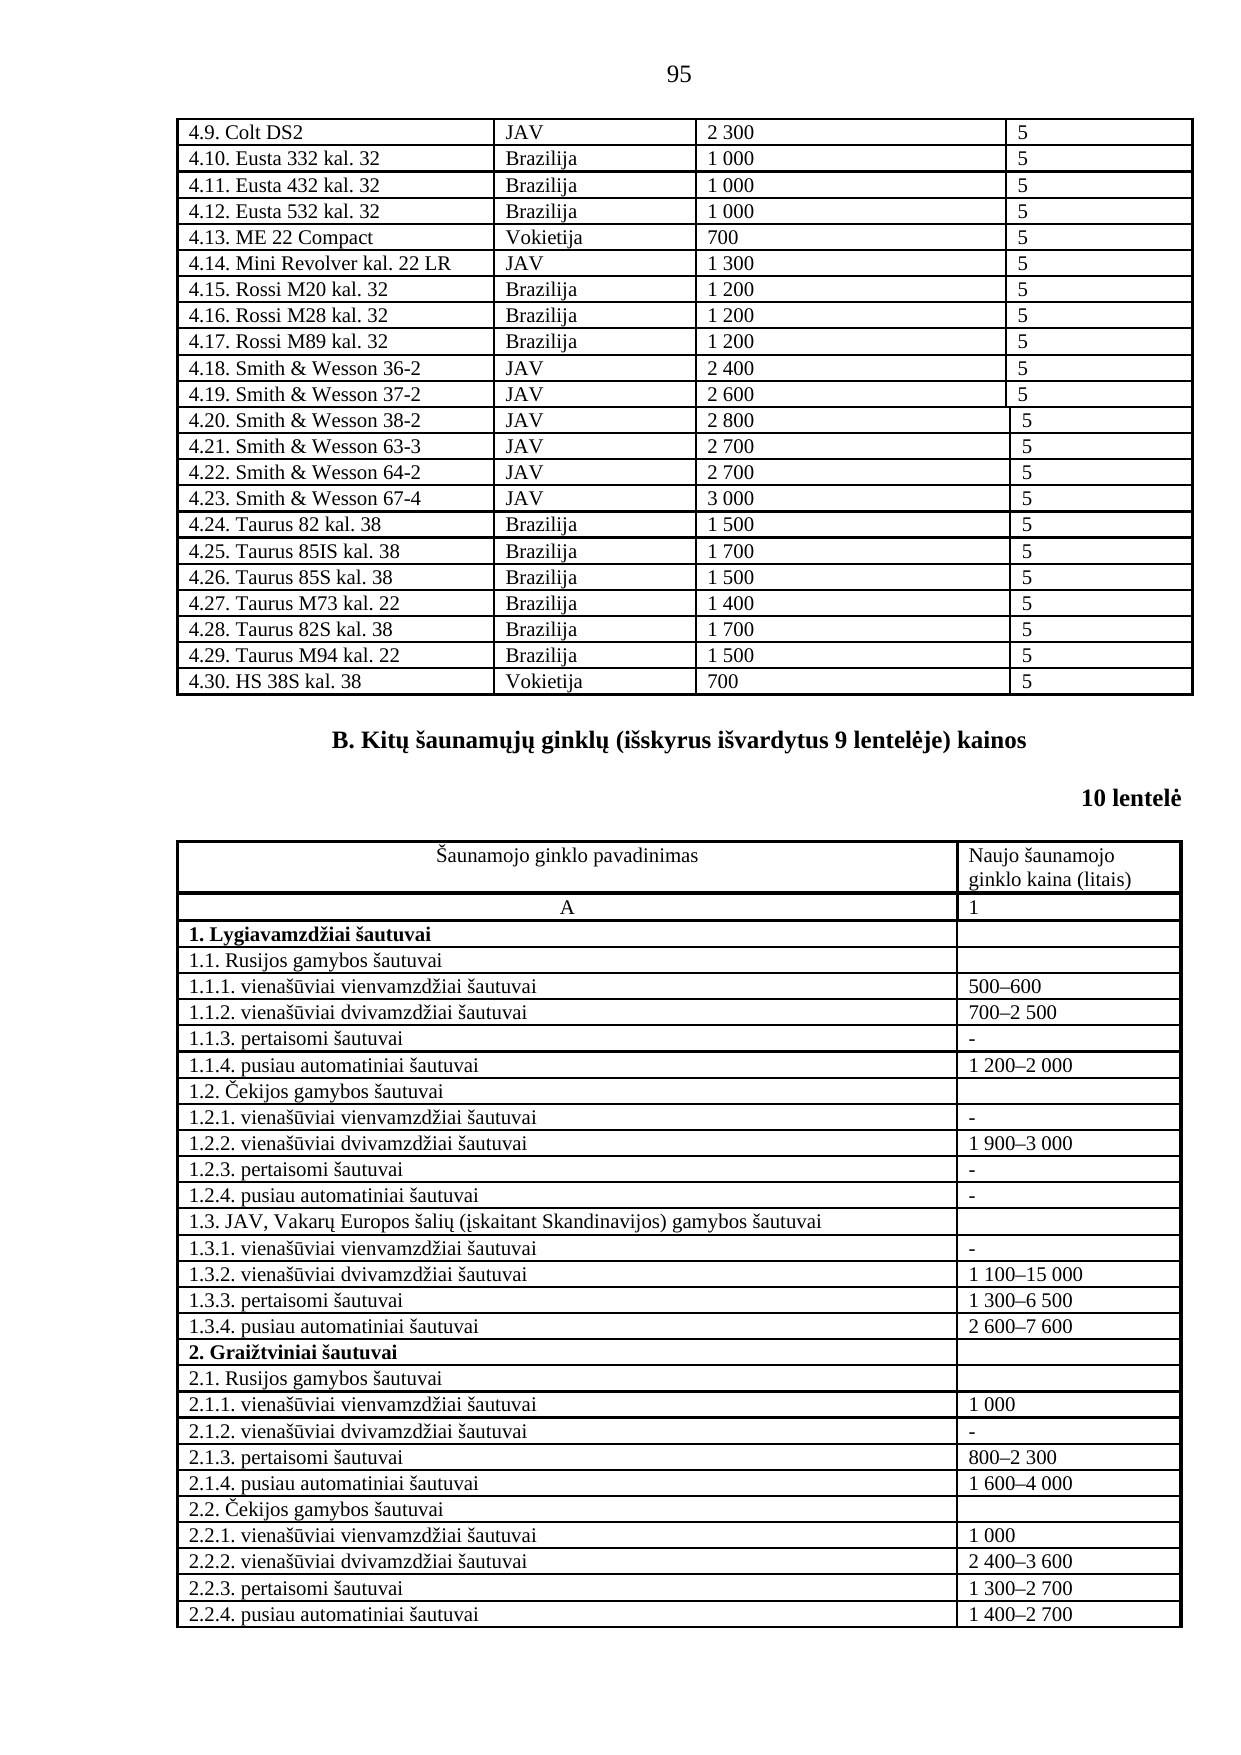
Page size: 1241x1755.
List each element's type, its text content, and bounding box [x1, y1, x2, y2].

table_cell [958, 1366, 1179, 1390]
table_cell 5 [1007, 173, 1191, 197]
table_cell 1 000 [958, 1393, 1179, 1416]
table_cell 1 200 [697, 303, 1005, 327]
table_cell [958, 1340, 1179, 1364]
table_cell JAV [495, 251, 695, 275]
table_cell Brazilija [495, 539, 695, 563]
table_cell 5 [1007, 120, 1191, 144]
table_cell - [958, 1157, 1179, 1181]
table_cell [958, 1497, 1179, 1521]
table_cell 1 700 [697, 617, 1009, 641]
table_cell [958, 1079, 1179, 1103]
table_cell Brazilija [495, 329, 695, 353]
table_cell 1 500 [697, 643, 1009, 667]
table_cell 2 800 [697, 408, 1009, 432]
table_cell 2.1.3. pertaisomi šautuvai [179, 1445, 956, 1469]
table_cell 1.3.3. pertaisomi šautuvai [179, 1288, 956, 1312]
table_cell 4.18. Smith & Wesson 36-2 [179, 356, 493, 379]
table_cell 5 [1011, 617, 1191, 641]
text 10 lentelė [177, 783, 1181, 811]
table_cell Brazilija [495, 303, 695, 327]
table_cell 4.9. Colt DS2 [179, 120, 493, 144]
table_cell 1.2. Čekijos gamybos šautuvai [179, 1079, 956, 1103]
table_header Šaunamojo ginklo pavadinimas [179, 843, 956, 891]
table_cell JAV [495, 434, 695, 458]
table_cell 1. Lygiavamzdžiai šautuvai [179, 922, 956, 946]
table_cell 4.10. Eusta 332 kal. 32 [179, 146, 493, 170]
table_cell 1 200 [697, 329, 1005, 353]
table_cell 4.14. Mini Revolver kal. 22 LR [179, 251, 493, 275]
table_cell 700 [697, 669, 1009, 693]
table_cell 500–600 [958, 974, 1179, 998]
table_cell 5 [1011, 539, 1191, 563]
table_cell [958, 922, 1179, 946]
table_cell 1 300–6 500 [958, 1288, 1179, 1312]
table_cell 5 [1011, 513, 1191, 536]
table_cell 1 500 [697, 565, 1009, 589]
table_cell 2.2.1. vienašūviai vienvamzdžiai šautuvai [179, 1523, 956, 1547]
table_cell 4.24. Taurus 82 kal. 38 [179, 513, 493, 536]
table_cell 4.21. Smith & Wesson 63-3 [179, 434, 493, 458]
table_cell 5 [1011, 486, 1191, 510]
table_cell 1 300 [697, 251, 1005, 275]
table_cell 5 [1007, 225, 1191, 249]
table_cell 1 900–3 000 [958, 1131, 1179, 1155]
table_cell 5 [1011, 669, 1191, 693]
table_cell 4.28. Taurus 82S kal. 38 [179, 617, 493, 641]
table_cell 2.1.4. pusiau automatiniai šautuvai [179, 1471, 956, 1495]
table_cell 1 000 [958, 1523, 1179, 1547]
table_cell 2.2. Čekijos gamybos šautuvai [179, 1497, 956, 1521]
table_cell 2.1.1. vienašūviai vienvamzdžiai šautuvai [179, 1393, 956, 1416]
table_cell 2.2.2. vienašūviai dvivamzdžiai šautuvai [179, 1549, 956, 1573]
table_cell 3 000 [697, 486, 1009, 510]
table_cell JAV [495, 408, 695, 432]
table_cell JAV [495, 356, 695, 379]
table_cell 4.20. Smith & Wesson 38-2 [179, 408, 493, 432]
table_cell 2.1. Rusijos gamybos šautuvai [179, 1366, 956, 1390]
table_cell 1.3.4. pusiau automatiniai šautuvai [179, 1314, 956, 1338]
table_cell 1.1.1. vienašūviai vienvamzdžiai šautuvai [179, 974, 956, 998]
table_cell 4.25. Taurus 85IS kal. 38 [179, 539, 493, 563]
table_cell 4.30. HS 38S kal. 38 [179, 669, 493, 693]
table_cell Brazilija [495, 173, 695, 197]
table_cell 1.3.1. vienašūviai vienvamzdžiai šautuvai [179, 1236, 956, 1259]
table_cell 2 700 [697, 460, 1009, 484]
table_cell 5 [1007, 382, 1191, 406]
table_cell 1.2.1. vienašūviai vienvamzdžiai šautuvai [179, 1105, 956, 1129]
table_cell 4.13. ME 22 Compact [179, 225, 493, 249]
table_cell 5 [1011, 460, 1191, 484]
table_cell Brazilija [495, 146, 695, 170]
table_cell - [958, 1026, 1179, 1050]
table_cell Brazilija [495, 513, 695, 536]
table_cell 4.15. Rossi M20 kal. 32 [179, 277, 493, 301]
table_cell 2.2.4. pusiau automatiniai šautuvai [179, 1602, 956, 1626]
table_cell 1.2.2. vienašūviai dvivamzdžiai šautuvai [179, 1131, 956, 1155]
table_cell 1 100–15 000 [958, 1262, 1179, 1286]
table_cell 4.26. Taurus 85S kal. 38 [179, 565, 493, 589]
table_cell Brazilija [495, 277, 695, 301]
table_cell Vokietija [495, 669, 695, 693]
table_cell 1.3.2. vienašūviai dvivamzdžiai šautuvai [179, 1262, 956, 1286]
table_cell JAV [495, 486, 695, 510]
table_cell 4.22. Smith & Wesson 64-2 [179, 460, 493, 484]
table_cell 700–2 500 [958, 1000, 1179, 1024]
table_cell 1 700 [697, 539, 1009, 563]
table_cell 2 400 [697, 356, 1005, 379]
table_cell 700 [697, 225, 1005, 249]
table_cell 5 [1007, 199, 1191, 223]
table_cell 5 [1007, 251, 1191, 275]
table_cell 2 600–7 600 [958, 1314, 1179, 1338]
table_cell 4.29. Taurus M94 kal. 22 [179, 643, 493, 667]
table_cell Brazilija [495, 565, 695, 589]
table_cell 4.19. Smith & Wesson 37-2 [179, 382, 493, 406]
table_cell 800–2 300 [958, 1445, 1179, 1469]
table_cell 5 [1007, 277, 1191, 301]
table_cell JAV [495, 120, 695, 144]
table_cell 1.1.4. pusiau automatiniai šautuvai [179, 1053, 956, 1077]
table_cell 1 000 [697, 146, 1005, 170]
table_cell Vokietija [495, 225, 695, 249]
table_cell 2.2.3. pertaisomi šautuvai [179, 1575, 956, 1599]
table_cell 4.17. Rossi M89 kal. 32 [179, 329, 493, 353]
table_header Naujo šaunamojo ginklo kaina (litais) [959, 843, 1179, 891]
table_cell 1 500 [697, 513, 1009, 536]
table_cell 2 600 [697, 382, 1005, 406]
table_cell 2. Graižtviniai šautuvai [179, 1340, 956, 1364]
table_cell 1 400–2 700 [958, 1602, 1179, 1626]
table_cell - [958, 1419, 1179, 1443]
table_cell 1 200 [697, 277, 1005, 301]
table_cell Brazilija [495, 617, 695, 641]
table_cell - [958, 1183, 1179, 1207]
table_cell 4.27. Taurus M73 kal. 22 [179, 591, 493, 615]
table_cell 1 600–4 000 [958, 1471, 1179, 1495]
table_cell 5 [1011, 643, 1191, 667]
table_cell 1.1. Rusijos gamybos šautuvai [179, 948, 956, 972]
table_cell Brazilija [495, 199, 695, 223]
table_cell 5 [1011, 565, 1191, 589]
table_cell - [958, 1105, 1179, 1129]
table_cell 1.2.3. pertaisomi šautuvai [179, 1157, 956, 1181]
table_cell 5 [1007, 329, 1191, 353]
table_cell 4.12. Eusta 532 kal. 32 [179, 199, 493, 223]
table_cell 2 700 [697, 434, 1009, 458]
table_cell 2 300 [697, 120, 1005, 144]
table_cell 1.2.4. pusiau automatiniai šautuvai [179, 1183, 956, 1207]
table_cell 5 [1007, 356, 1191, 379]
table_cell 4.23. Smith & Wesson 67-4 [179, 486, 493, 510]
table_cell 4.16. Rossi M28 kal. 32 [179, 303, 493, 327]
table_cell 1 400 [697, 591, 1009, 615]
table_cell 2.1.2. vienašūviai dvivamzdžiai šautuvai [179, 1419, 956, 1443]
table_cell [958, 948, 1179, 972]
table_cell 1.1.2. vienašūviai dvivamzdžiai šautuvai [179, 1000, 956, 1024]
table_cell 1 300–2 700 [958, 1575, 1179, 1599]
table_cell 1 000 [697, 199, 1005, 223]
table_cell 1 000 [697, 173, 1005, 197]
table_cell 5 [1011, 434, 1191, 458]
table_cell 1.3. JAV, Vakarų Europos šalių (įskaitant Skandinavijos) gamybos šautuvai [179, 1209, 956, 1233]
table_cell [958, 1209, 1179, 1233]
table_cell 4.11. Eusta 432 kal. 32 [179, 173, 493, 197]
table_cell 5 [1007, 303, 1191, 327]
text B. Kitų šaunamųjų ginklų (išskyrus išvardytus 9 lentelėje) kainos [177, 725, 1181, 754]
table_cell JAV [495, 382, 695, 406]
table_cell Brazilija [495, 591, 695, 615]
table_cell - [958, 1236, 1179, 1259]
table_cell Brazilija [495, 643, 695, 667]
table_cell JAV [495, 460, 695, 484]
table_cell 1 200–2 000 [958, 1053, 1179, 1077]
table_cell 1 [959, 895, 1179, 919]
table_cell 1.1.3. pertaisomi šautuvai [179, 1026, 956, 1050]
table_cell 5 [1007, 146, 1191, 170]
table_cell 2 400–3 600 [958, 1549, 1179, 1573]
table_cell 5 [1011, 591, 1191, 615]
table_cell A [179, 895, 956, 919]
table_cell 5 [1011, 408, 1191, 432]
